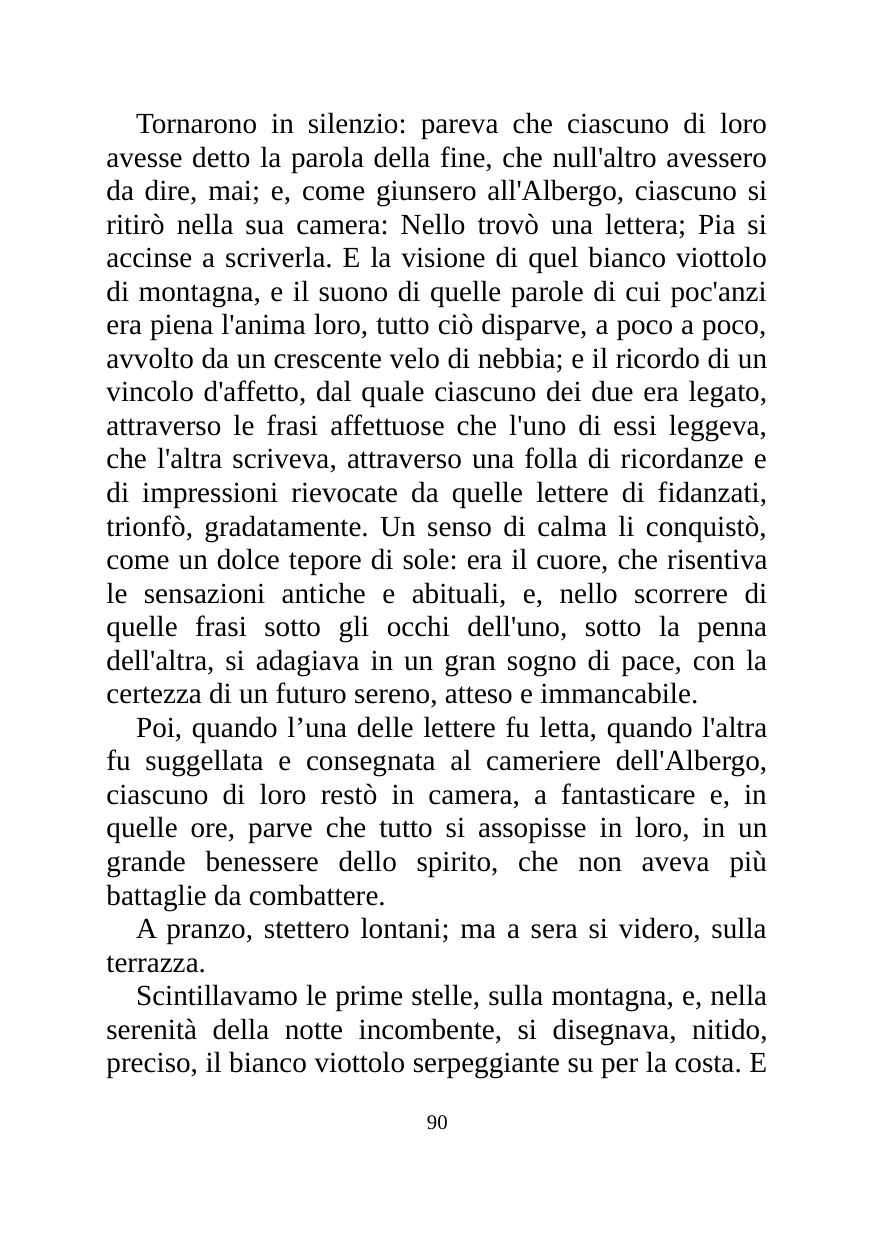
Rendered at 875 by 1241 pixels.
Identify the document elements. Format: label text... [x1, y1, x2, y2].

text Tornarono in silenzio: pareva che ciascuno di loro avesse detto la parola della fine, che null'altro avessero da dire, mai; e, come giunsero all'Albergo, ciascuno si ritirò nella sua camera: Nello trovò una lettera; Pia si accinse a scriverla. E la visione di quel bianco viottolo di montagna, e il suono di quelle parole di cui poc'anzi era piena l'anima loro, tutto ciò disparve, a poco a poco, avvolto da un crescente velo di nebbia; e il ricordo di un vincolo d'affetto, dal quale ciascuno dei due era legato, attraverso le frasi affettuose che l'uno di essi leggeva, che l'altra scriveva, attraverso una folla di ricordanze e di impressioni rievocate da quelle lettere di fidanzati, trionfò, gradatamente. Un senso di calma li conquistò, come un dolce tepore di sole: era il cuore, che risentiva le sensazioni antiche e abituali, e, nello scorrere di quelle frasi sotto gli occhi dell'uno, sotto la penna dell'altra, si adagiava in un gran sogno di pace, con la certezza di un futuro sereno, atteso e immancabile. [106, 106, 768, 710]
text Poi, quando l’una delle lettere fu letta, quando l'altra fu suggellata e consegnata al cameriere dell'Albergo, ciascuno di loro restò in camera, a fantasticare e, in quelle ore, parve che tutto si assopisse in loro, in un grande benessere dello spirito, che non aveva più battaglie da combattere. [106, 710, 768, 911]
text A pranzo, stettero lontani; ma a sera si videro, sulla terrazza. [106, 911, 768, 978]
text Scintillavamo le prime stelle, sulla montagna, e, nella serenità della notte incombente, si disegnava, nitido, preciso, il bianco viottolo serpeggiante su per la costa. E [106, 978, 768, 1079]
